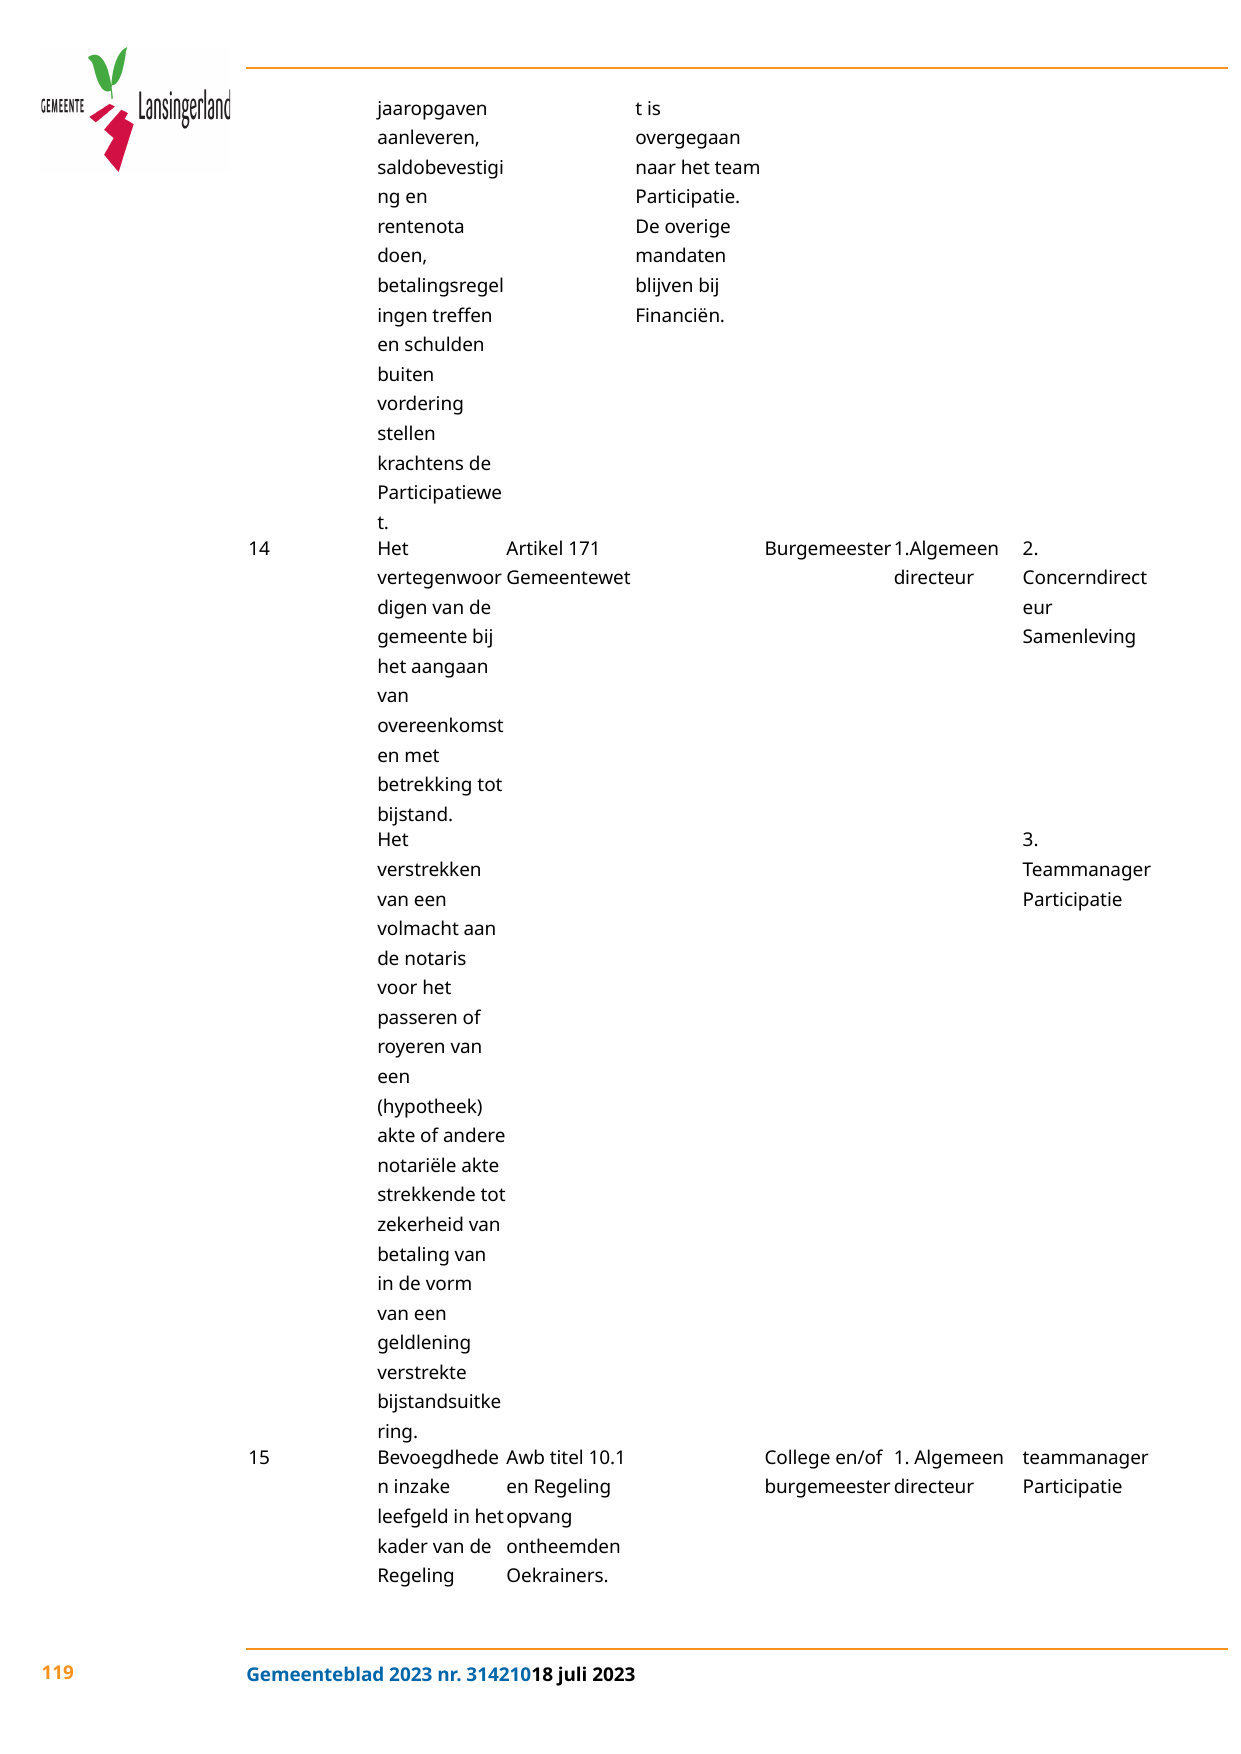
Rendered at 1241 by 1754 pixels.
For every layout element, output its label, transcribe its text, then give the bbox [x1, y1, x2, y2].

table_cell Het vertegenwoordigen van de gemeente bij het aangaan van overeenkomsten met betrekking tot bijstand. [377, 535, 506, 827]
table_cell 15 [248, 1444, 377, 1588]
table_cell Bevoegdheden inzake leefgeld in het kader van de Regeling [377, 1444, 506, 1588]
table_cell Burgemeester [764, 535, 893, 1444]
table_cell [1023, 95, 1152, 535]
table_cell 1.Algemeen directeur [894, 535, 1022, 1444]
table_cell [635, 1444, 764, 1588]
table_cell [635, 535, 764, 1444]
table_cell [764, 95, 893, 535]
table_cell Artikel 171 Gemeentewet [506, 535, 635, 1444]
table_cell [248, 95, 377, 535]
table_cell 14 [248, 535, 377, 1444]
table_cell [506, 95, 635, 535]
table_cell jaaropgaven aanleveren, saldobevestiging en rentenota doen, betalingsregelingen treffen en schulden buiten vordering stellen krachtens de Participatiewet. [377, 95, 506, 535]
picture [41, 47, 231, 172]
table_cell teammanager Participatie [1023, 1444, 1152, 1588]
table_cell Het verstrekken van een volmacht aan de notaris voor het passeren of royeren van een (hypotheek) akte of andere notariële akte strekkende tot zekerheid van betaling van in de vorm van een geldlening verstrekte bijstandsuitkering. [377, 827, 506, 1444]
table_cell 3. Teammanager Participatie [1023, 827, 1152, 1444]
table_cell 1. Algemeen directeur [894, 1444, 1022, 1588]
table_cell Awb titel 10.1 en Regeling opvang ontheemden Oekrainers. [506, 1444, 635, 1588]
table_cell College en/of burgemeester [764, 1444, 893, 1588]
table_cell t is overgegaan naar het team Participatie. De overige mandaten blijven bij Financiën. [635, 95, 764, 535]
table_cell 2. Concerndirecteur Samenleving [1023, 535, 1152, 827]
table_cell [894, 95, 1022, 535]
